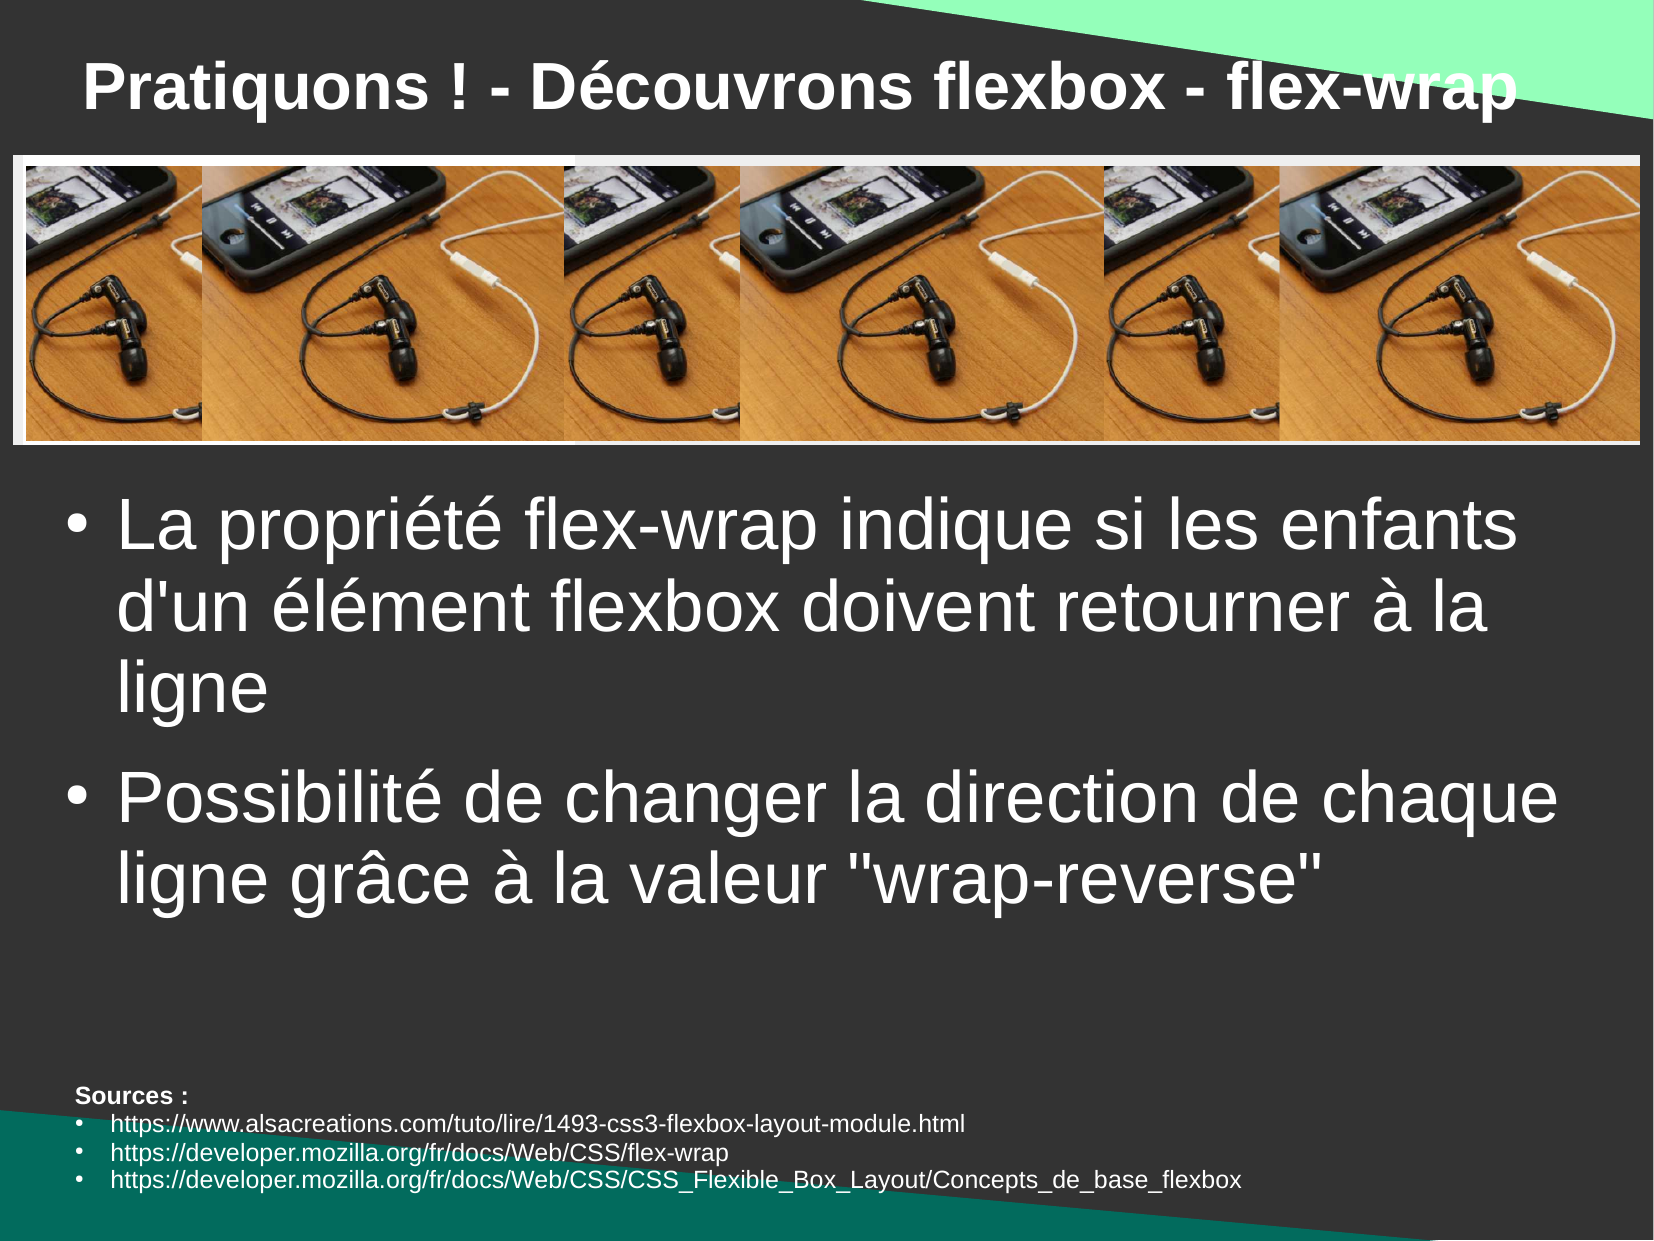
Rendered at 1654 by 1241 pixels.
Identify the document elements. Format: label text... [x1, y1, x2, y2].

title Pratiquons ! - Découvrons flexbox - flex-wrap [82, 49, 1630, 142]
list La propriété flex-wrap indique si les enfants d'un élément flexbox doivent retourner à la ligne Possibilité de changer la direction de chaque ligne grâce à la valeur "wrap-reverse" [47, 484, 1571, 945]
text_box Sources : https://www.alsacreations.com/tuto/lire/1493-css3-flexbox-layout-module.html https://developer.mozilla.org/fr/docs/Web/CSS/flex-wrap https://developer.mozilla.org/fr/docs/Web/CSS/CSS_Flexible_Box_Layout/Concepts_de_base_flexbox [60, 1074, 1546, 1241]
picture [13, 155, 1640, 445]
text_box [860, 0, 1654, 120]
